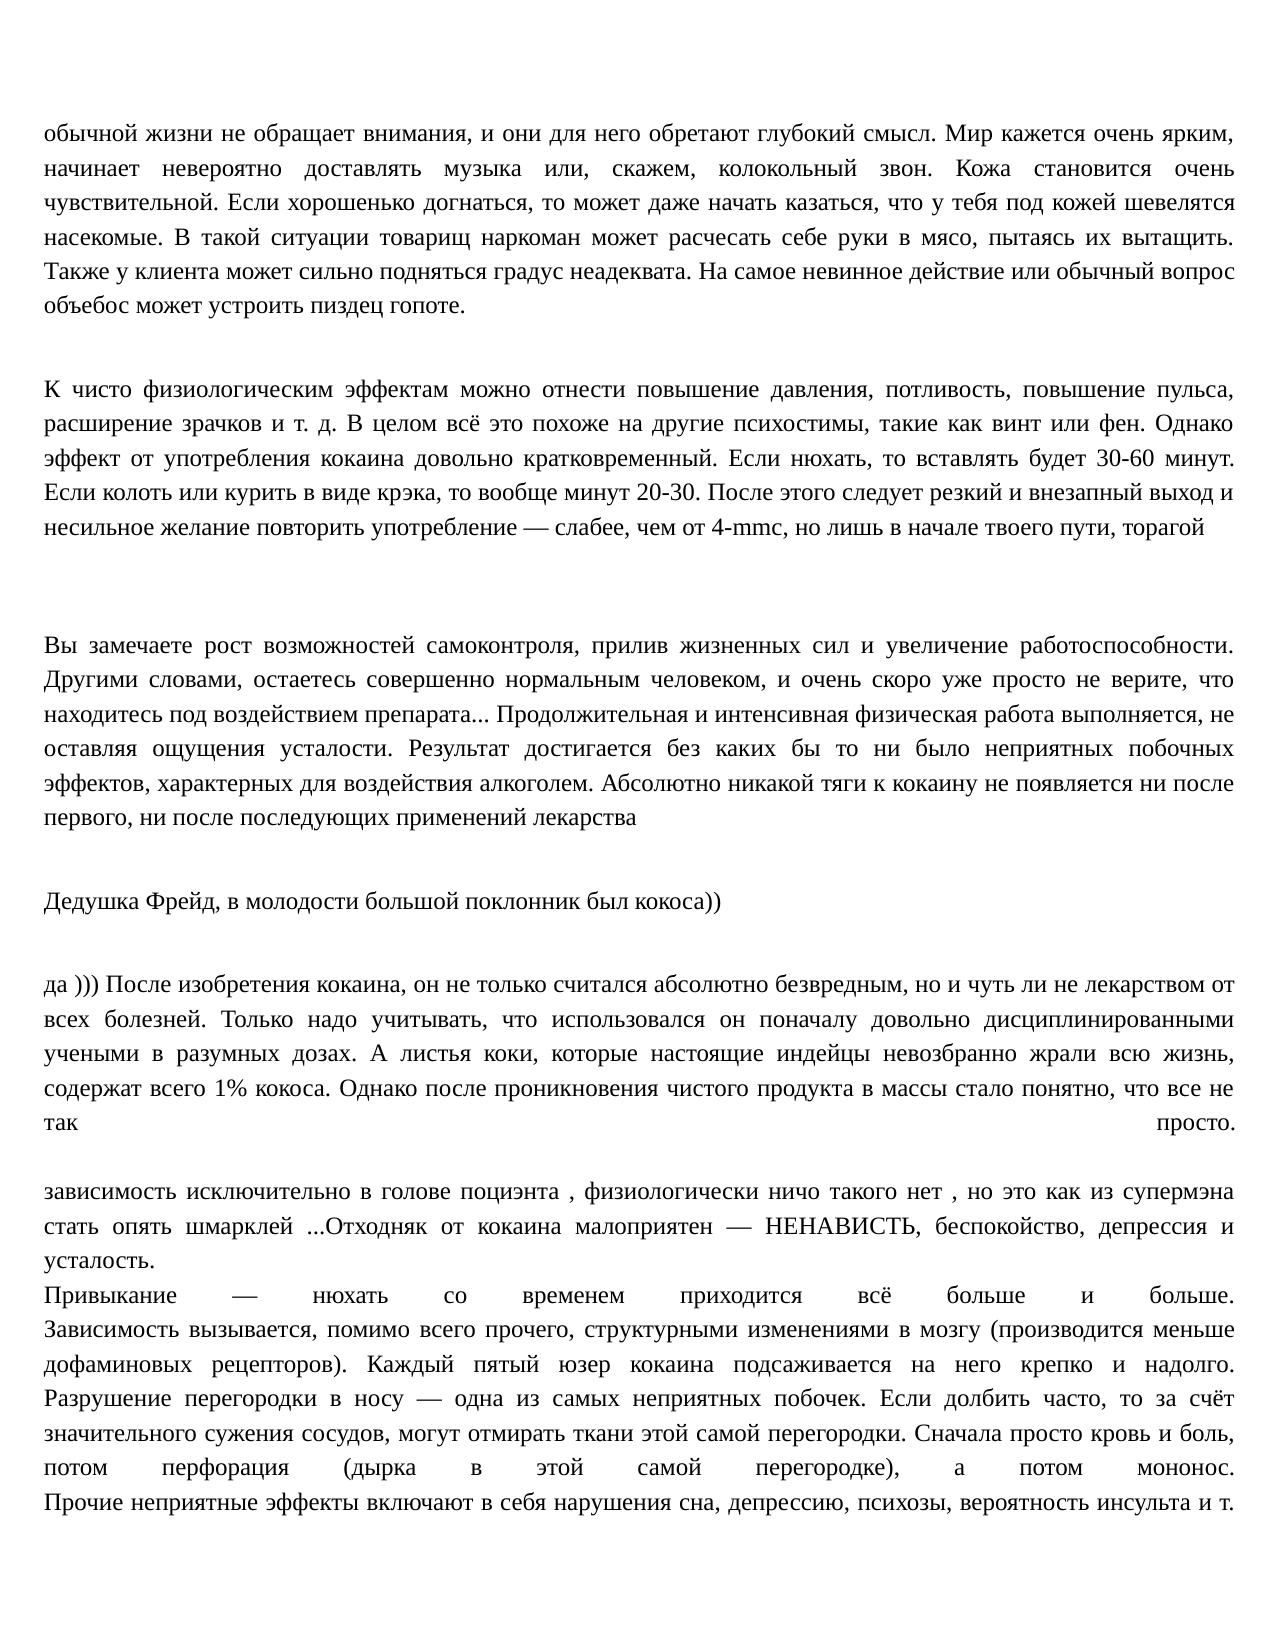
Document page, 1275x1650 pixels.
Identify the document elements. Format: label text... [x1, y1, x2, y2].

text да ))) После изобретения кокаина, он не только считался абсолютно безвредным, но и чуть ли не лекарством от всех болезней. Только надо учитывать, что использовался он поначалу довольно дисциплинированными учеными в разумных дозах. А листья коки, которые настоящие индейцы невозбранно жрали всю жизнь, содержат всего 1% кокоса. Однако после проникновения чистого продукта в массы стало понятно, что все не так просто. зависимость исключительно в голове поциэнта , физиологически ничо такого нет , но это как из супермэна стать опять шмарклей ...Отходняк от кокаина малоприятен — НЕНАВИСТЬ, беспокойство, депрессия и усталость. Привыкание — нюхать со временем приходится всё больше и больше. Зависимость вызывается, помимо всего прочего, структурными изменениями в мозгу (производится меньше дофаминовых рецепторов). Каждый пятый юзер кокаина подсаживается на него крепко и надолго. Разрушение перегородки в носу — одна из самых неприятных побочек. Если долбить часто, то за счёт значительного сужения сосудов, могут отмирать ткани этой самой перегородки. Сначала просто кровь и боль, потом перфорация (дырка в этой самой перегородке), а потом мононос. Прочие неприятные эффекты включают в себя нарушения сна, депрессию, психозы, вероятность инсульта и т. [44, 935, 1236, 1515]
text Вы замечаете рост возможностей самоконтроля, прилив жизненных сил и увеличение работоспособности. Другими словами, остаетесь совершенно нормальным человеком, и очень скоро уже просто не верите, что находитесь под воздействием препарата... Продолжительная и интенсивная физическая работа выполняется, не оставляя ощущения усталости. Результат достигается без каких бы то ни было неприятных побочных эффектов, характерных для воздействия алкоголем. Абсолютно никакой тяги к кокаину не появляется ни после первого, ни после последующих применений лекарства [44, 561, 1236, 831]
text обычной жизни не обращает внимания, и они для него обретают глубокий смысл. Мир кажется очень ярким, начинает невероятно доставлять музыка или, скажем, колокольный звон. Кожа становится очень чувствительной. Если хорошенько догнаться, то может даже начать казаться, что у тебя под кожей шевелятся насекомые. В такой ситуации товарищ наркоман может расчесать себе руки в мясо, пытаясь их вытащить. Также у клиента может сильно подняться градус неадеквата. На самое невинное действие или обычный вопрос объебос может устроить пиздец гопоте. [44, 118, 1236, 319]
text К чисто физиологическим эффектам можно отнести повышение давления, потливость, повышение пульса, расширение зрачков и т. д. В целом всё это похоже на другие психостимы, такие как винт или фен. Однако эффект от употребления кокаина довольно кратковременный. Если нюхать, то вставлять будет 30-60 минут. Если колоть или курить в виде крэка, то вообще минут 20-30. После этого следует резкий и внезапный выход и несильное желание повторить употребление — слабее, чем от 4-mmc, но лишь в начале твоего пути, торагой [44, 339, 1236, 541]
text Дедушка Фрейд, в молодости большой поклонник был кокоса)) [44, 851, 1236, 915]
